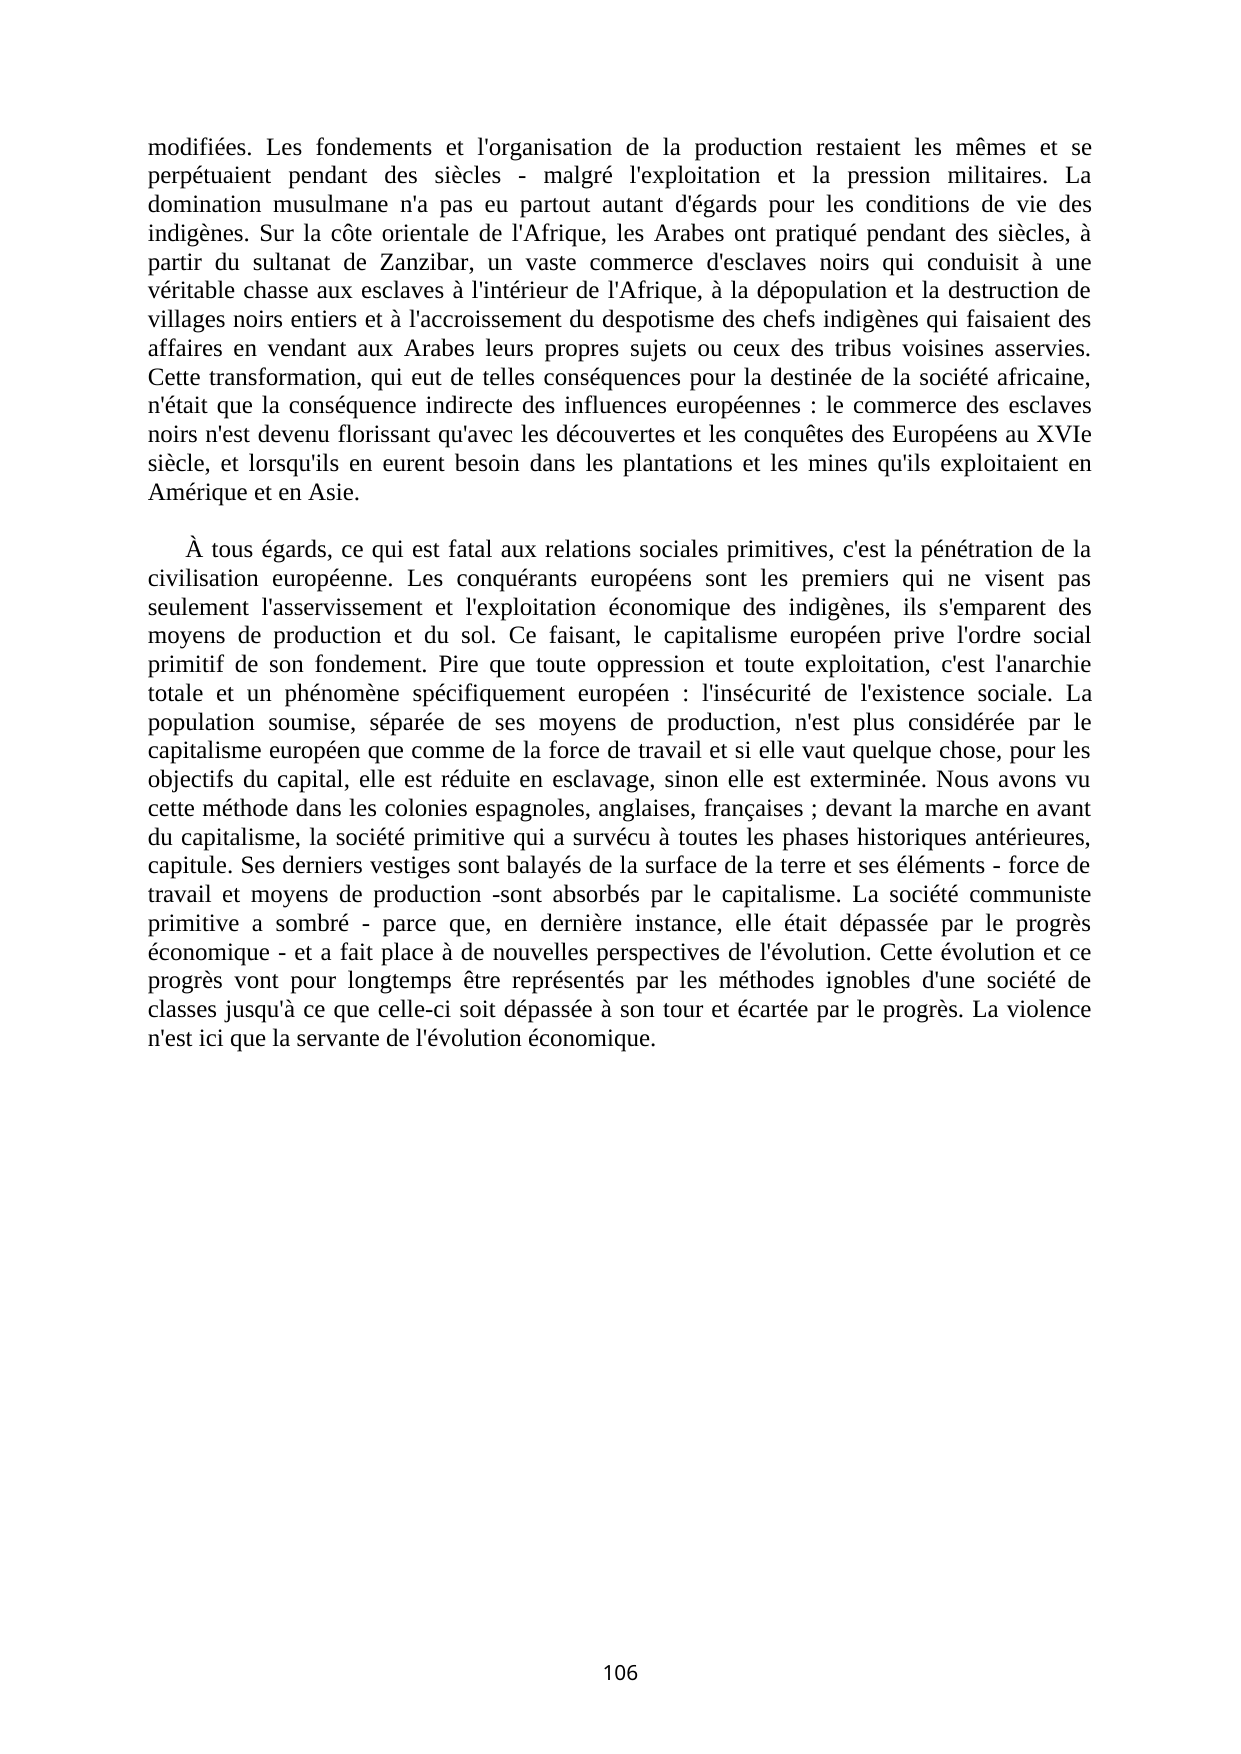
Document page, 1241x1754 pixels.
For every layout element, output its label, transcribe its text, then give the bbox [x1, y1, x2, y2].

text À tous égards, ce qui est fatal aux relations sociales primitives, c'est la pénétration de la civilisation européenne. Les conquérants européens sont les premiers qui ne visent pas seulement l'asservissement et l'exploitation économique des indigènes, ils s'emparent des moyens de production et du sol. Ce faisant, le capitalisme européen prive l'ordre social primitif de son fondement. Pire que toute oppression et toute exploitation, c'est l'anarchie totale et un phénomène spécifiquement européen : l'insé­cu­rité de l'existence sociale. La population soumise, séparée de ses moyens de production, n'est plus considérée par le capitalisme européen que comme de la force de travail et si elle vaut quelque chose, pour les objectifs du capital, elle est réduite en esclavage, sinon elle est exterminée. Nous avons vu cette méthode dans les colonies espagnoles, anglaises, françaises ; devant la marche en avant du capitalisme, la société primitive qui a survécu à toutes les phases historiques antérieures, capitule. Ses derniers vestiges sont balayés de la surface de la terre et ses éléments - force de travail et moyens de production -sont absorbés par le capitalisme. La société communiste primitive a sombré - parce que, en dernière instance, elle était dépassée par le progrès économique - et a fait place à de nouvelles perspectives de l'évolution. Cette évolution et ce progrès vont pour longtemps être représentés par les méthodes ignobles d'une société de classes jusqu'à ce que celle-ci soit dépassée à son tour et écartée par le progrès. La violence n'est ici que la servante de l'évolution économique. [148, 534, 1093, 1052]
text modifiées. Les fondements et l'organisation de la production restaient les mêmes et se perpétuaient pendant des siècles - malgré l'exploitation et la pression militaires. La domination musulmane n'a pas eu partout autant d'égards pour les conditions de vie des indigènes. Sur la côte orientale de l'Afrique, les Arabes ont pratiqué pendant des siècles, à partir du sultanat de Zanzibar, un vaste commerce d'esclaves noirs qui conduisit à une véritable chasse aux esclaves à l'intérieur de l'Afrique, à la dépopulation et la destruction de villages noirs entiers et à l'accroissement du despotisme des chefs indigènes qui faisaient des affaires en vendant aux Arabes leurs propres sujets ou ceux des tribus voisines asservies. Cette transformation, qui eut de telles conséquences pour la destinée de la société africaine, n'était que la conséquence indirecte des influences européennes : le commerce des esclaves noirs n'est devenu florissant qu'avec les découvertes et les conquêtes des Européens au XVIe siècle, et lorsqu'ils en eurent besoin dans les plantations et les mines qu'ils exploitaient en Amérique et en Asie. [148, 132, 1093, 505]
